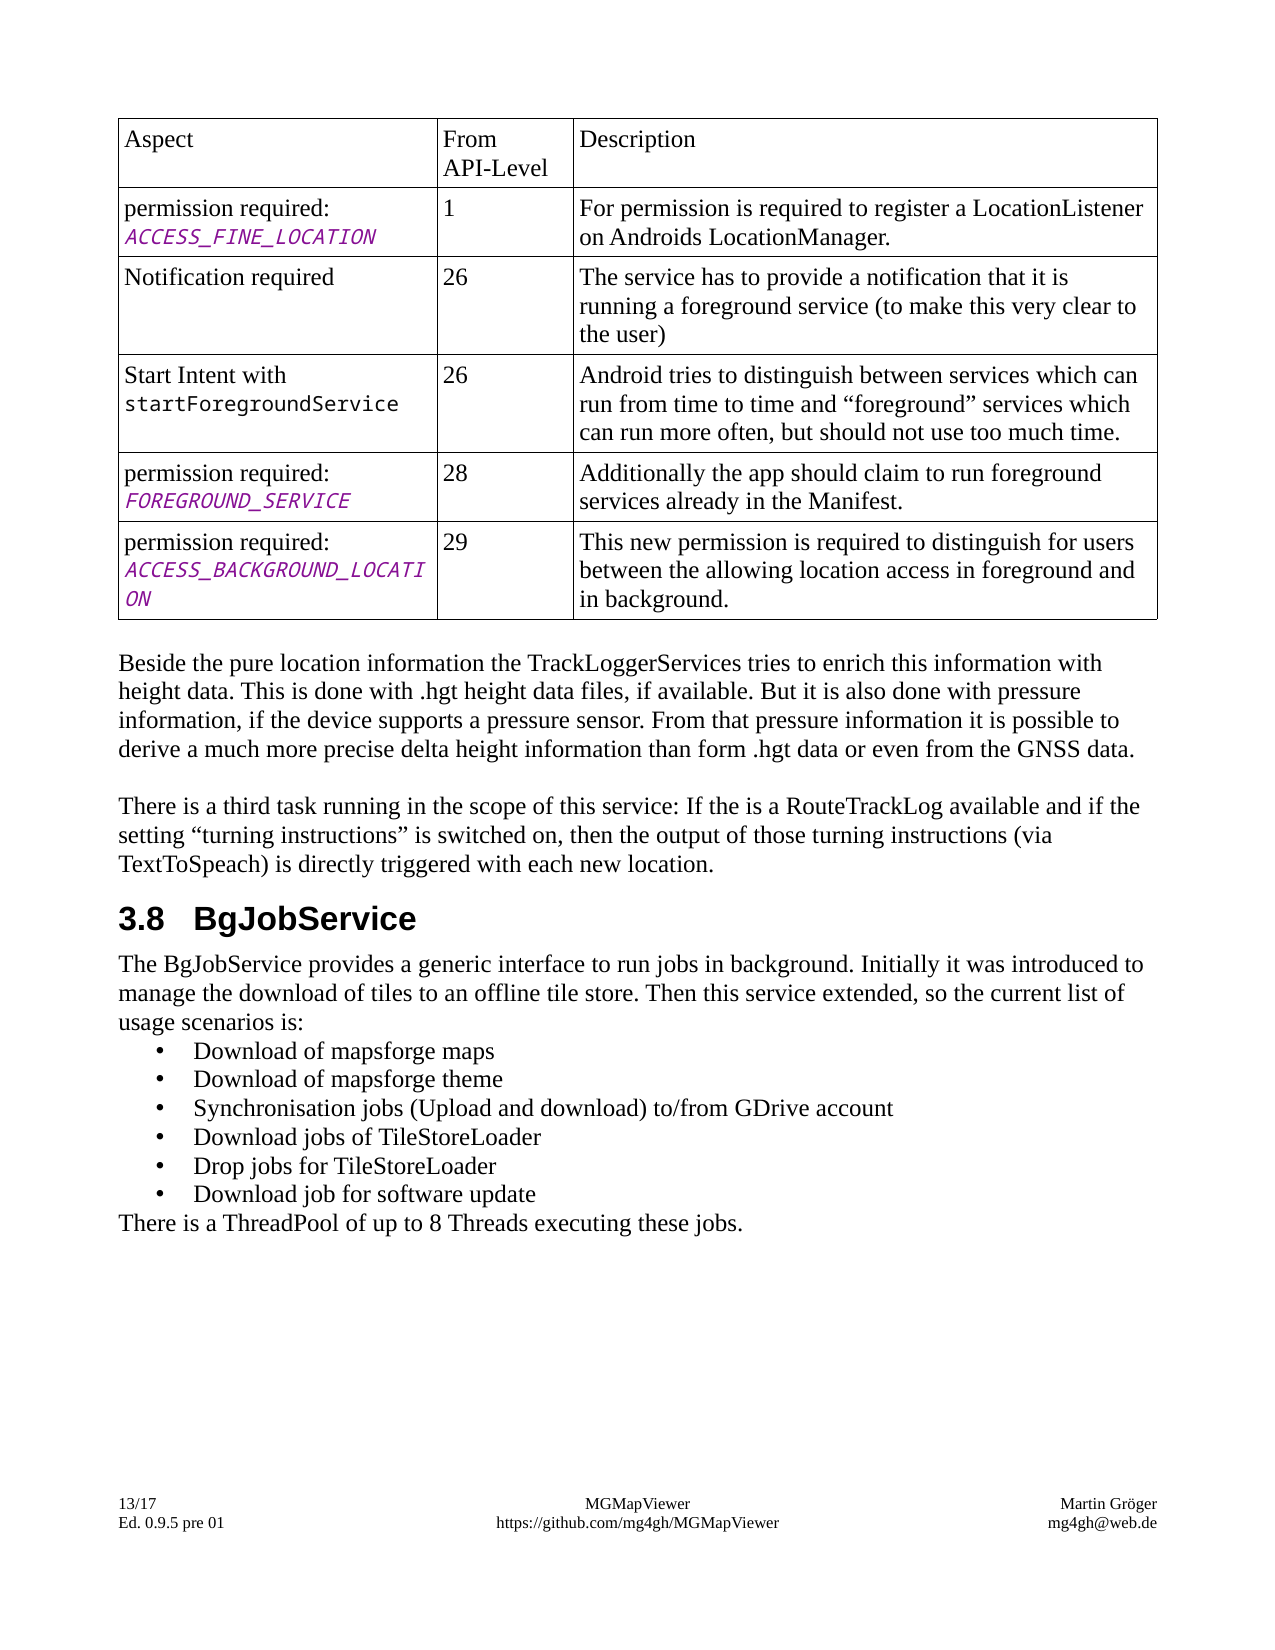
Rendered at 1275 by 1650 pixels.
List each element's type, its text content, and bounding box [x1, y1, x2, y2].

table_header From API-Level [438, 119, 573, 187]
table_cell 29 [438, 522, 573, 619]
table_cell For permission is required to register a LocationListener on Androids LocationManager. [574, 188, 1157, 256]
text The BgJobService provides a generic interface to run jobs in background. Initially it was introduced to manage the download of tiles to an offline tile store. Then this service extended, so the current list of usage scenarios is: [118, 949, 1157, 1036]
list Download of mapsforge theme [156, 1064, 1157, 1093]
text Beside the pure location information the TrackLoggerServices tries to enrich this information with height data. This is done with .hgt height data files, if available. But it is also done with pressure information, if the device supports a pressure sensor. From that pressure information it is possible to derive a much more precise delta height information than form .hgt data or even from the GNSS data. [118, 648, 1157, 763]
table_header Aspect [119, 119, 437, 187]
text There is a third task running in the scope of this service: If the is a RouteTrackLog available and if the setting “turning instructions” is switched on, then the output of those turning instructions (via TextToSpeach) is directly triggered with each new location. [118, 791, 1157, 878]
list Download of mapsforge maps [156, 1036, 1157, 1064]
table_cell Android tries to distinguish between services which can run from time to time and “foreground” services which can run more often, but should not use too much time. [574, 355, 1157, 452]
table_cell permission required: ACCESS_BACKGROUND_LOCATION [119, 522, 437, 619]
table_cell Start Intent with startForegroundService [119, 355, 437, 452]
subtitle BgJobService [118, 898, 1157, 937]
list Synchronisation jobs (Upload and download) to/from GDrive account [156, 1093, 1157, 1122]
list Download job for software update [156, 1179, 1157, 1208]
list Download jobs of TileStoreLoader [156, 1122, 1157, 1151]
table_cell The service has to provide a notification that it is running a foreground service (to make this very clear to the user) [574, 257, 1157, 354]
table_cell permission required: FOREGROUND_SERVICE [119, 453, 437, 521]
table_cell 26 [438, 257, 573, 354]
table_cell 26 [438, 355, 573, 452]
table_cell Notification required [119, 257, 437, 354]
table_header Description [574, 119, 1157, 187]
list Drop jobs for TileStoreLoader [156, 1151, 1157, 1179]
table_cell permission required: ACCESS_FINE_LOCATION [119, 188, 437, 256]
table_cell Additionally the app should claim to run foreground services already in the Manifest. [574, 453, 1157, 521]
table_cell 28 [438, 453, 573, 521]
table_cell 1 [438, 188, 573, 256]
text There is a ThreadPool of up to 8 Threads executing these jobs. [118, 1208, 1157, 1237]
table_cell This new permission is required to distinguish for users between the allowing location access in foreground and in background. [574, 522, 1157, 619]
